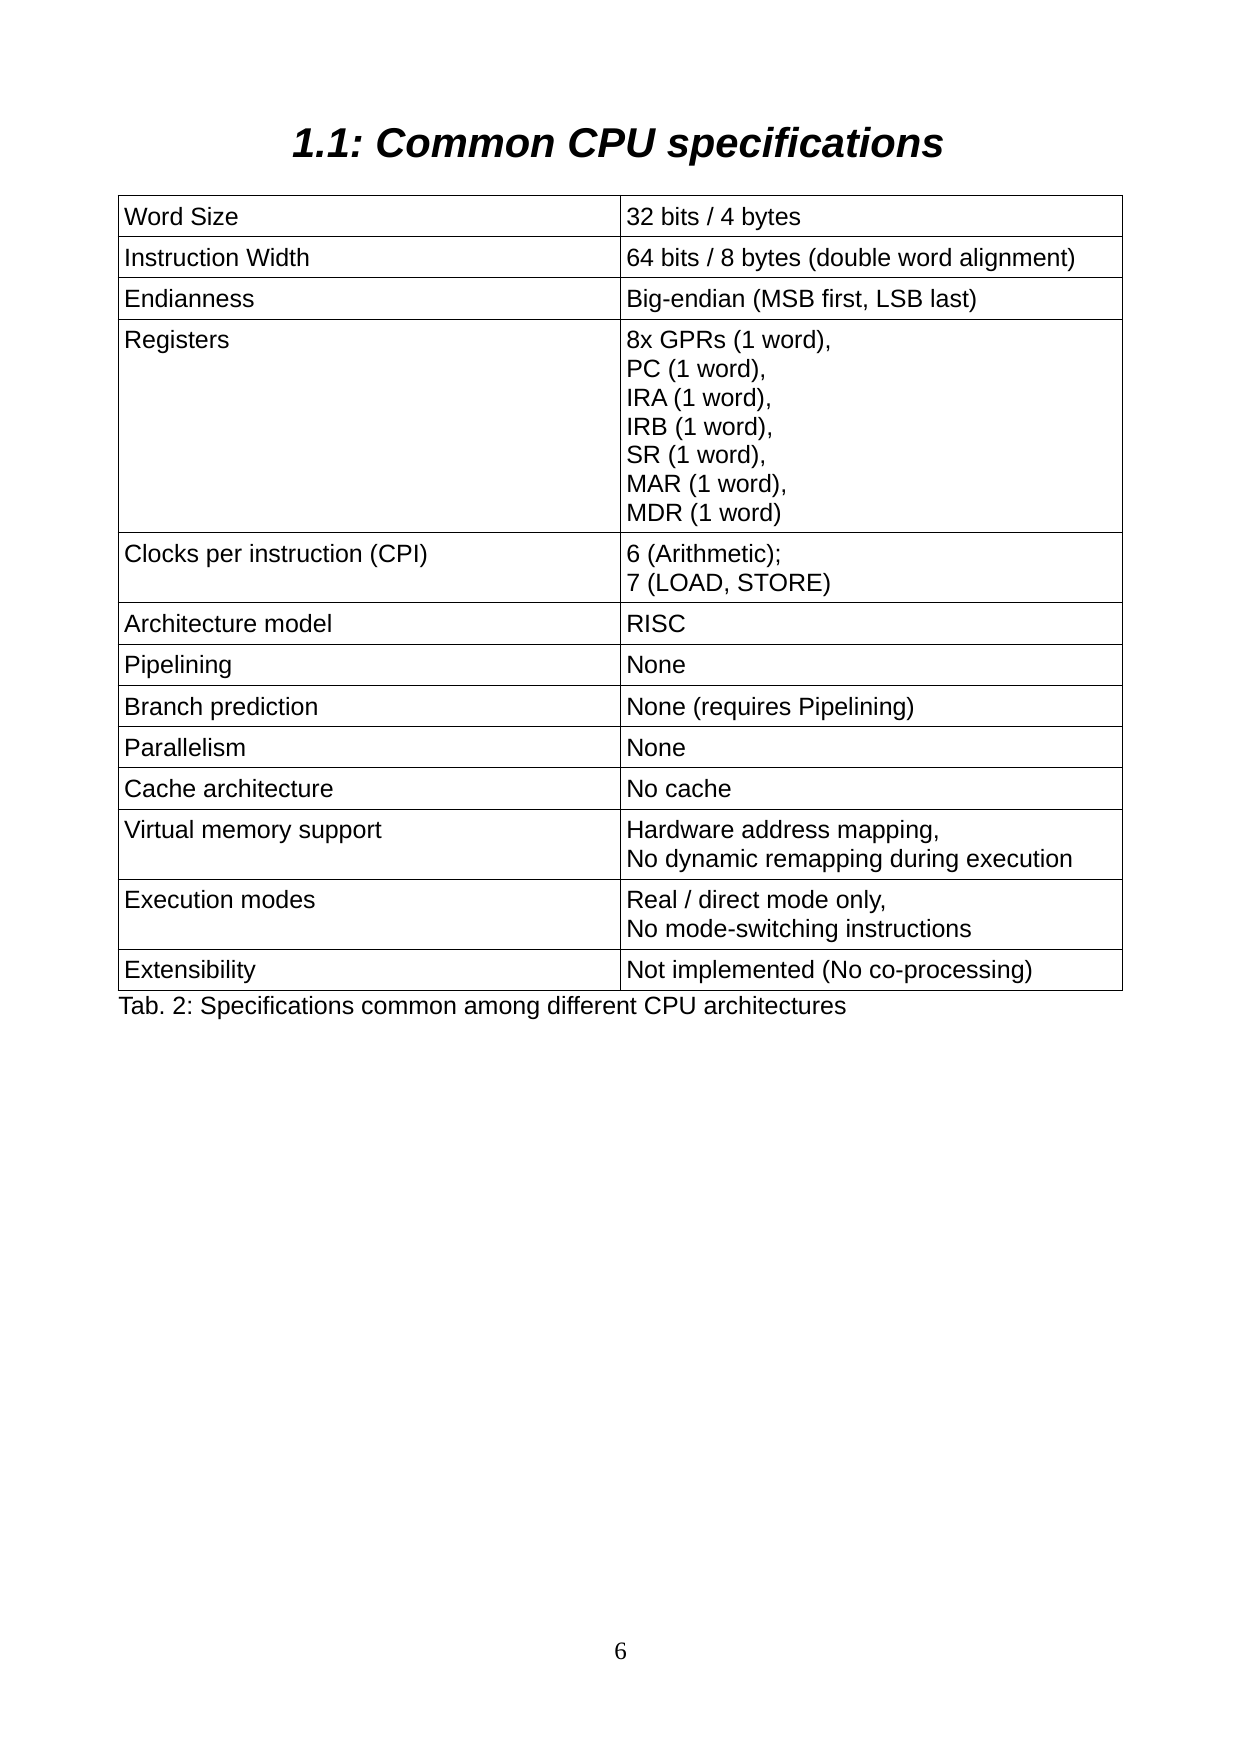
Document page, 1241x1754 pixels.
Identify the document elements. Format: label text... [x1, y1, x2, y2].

table_cell Parallelism [119, 727, 620, 767]
table_cell Not implemented (No co-processing) [621, 950, 1122, 990]
table_cell Instruction Width [119, 237, 620, 277]
table_header Word Size [119, 196, 620, 236]
table_cell Branch prediction [119, 686, 620, 726]
table_cell Execution modes [119, 880, 620, 948]
table_cell 64 bits / 8 bytes (double word alignment) [621, 237, 1122, 277]
table_cell Virtual memory support [119, 810, 620, 878]
table_cell 6 (Arithmetic); 7 (LOAD, STORE) [621, 533, 1122, 602]
table_header 32 bits / 4 bytes [621, 196, 1122, 236]
table_cell Hardware address mapping, No dynamic remapping during execution [621, 810, 1122, 878]
table_cell Big-endian (MSB first, LSB last) [621, 278, 1122, 318]
table_cell Extensibility [119, 950, 620, 990]
text Tab. 2: Specifications common among different CPU architectures [118, 991, 1122, 1019]
table_cell None [621, 727, 1122, 767]
table_cell Clocks per instruction (CPI) [119, 533, 620, 602]
table_cell Endianness [119, 278, 620, 318]
text 1.1: Common CPU specifications [118, 118, 1122, 166]
table_cell None (requires Pipelining) [621, 686, 1122, 726]
table_cell Registers [119, 320, 620, 532]
table_cell Cache architecture [119, 768, 620, 808]
table_cell 8x GPRs (1 word), PC (1 word), IRA (1 word), IRB (1 word), SR (1 word), MAR (1 word), MDR (1 word) [621, 320, 1122, 532]
table_cell Real / direct mode only, No mode-switching instructions [621, 880, 1122, 948]
table_cell RISC [621, 603, 1122, 643]
table_cell Architecture model [119, 603, 620, 643]
table_cell Pipelining [119, 645, 620, 685]
table_cell None [621, 645, 1122, 685]
table_cell No cache [621, 768, 1122, 808]
